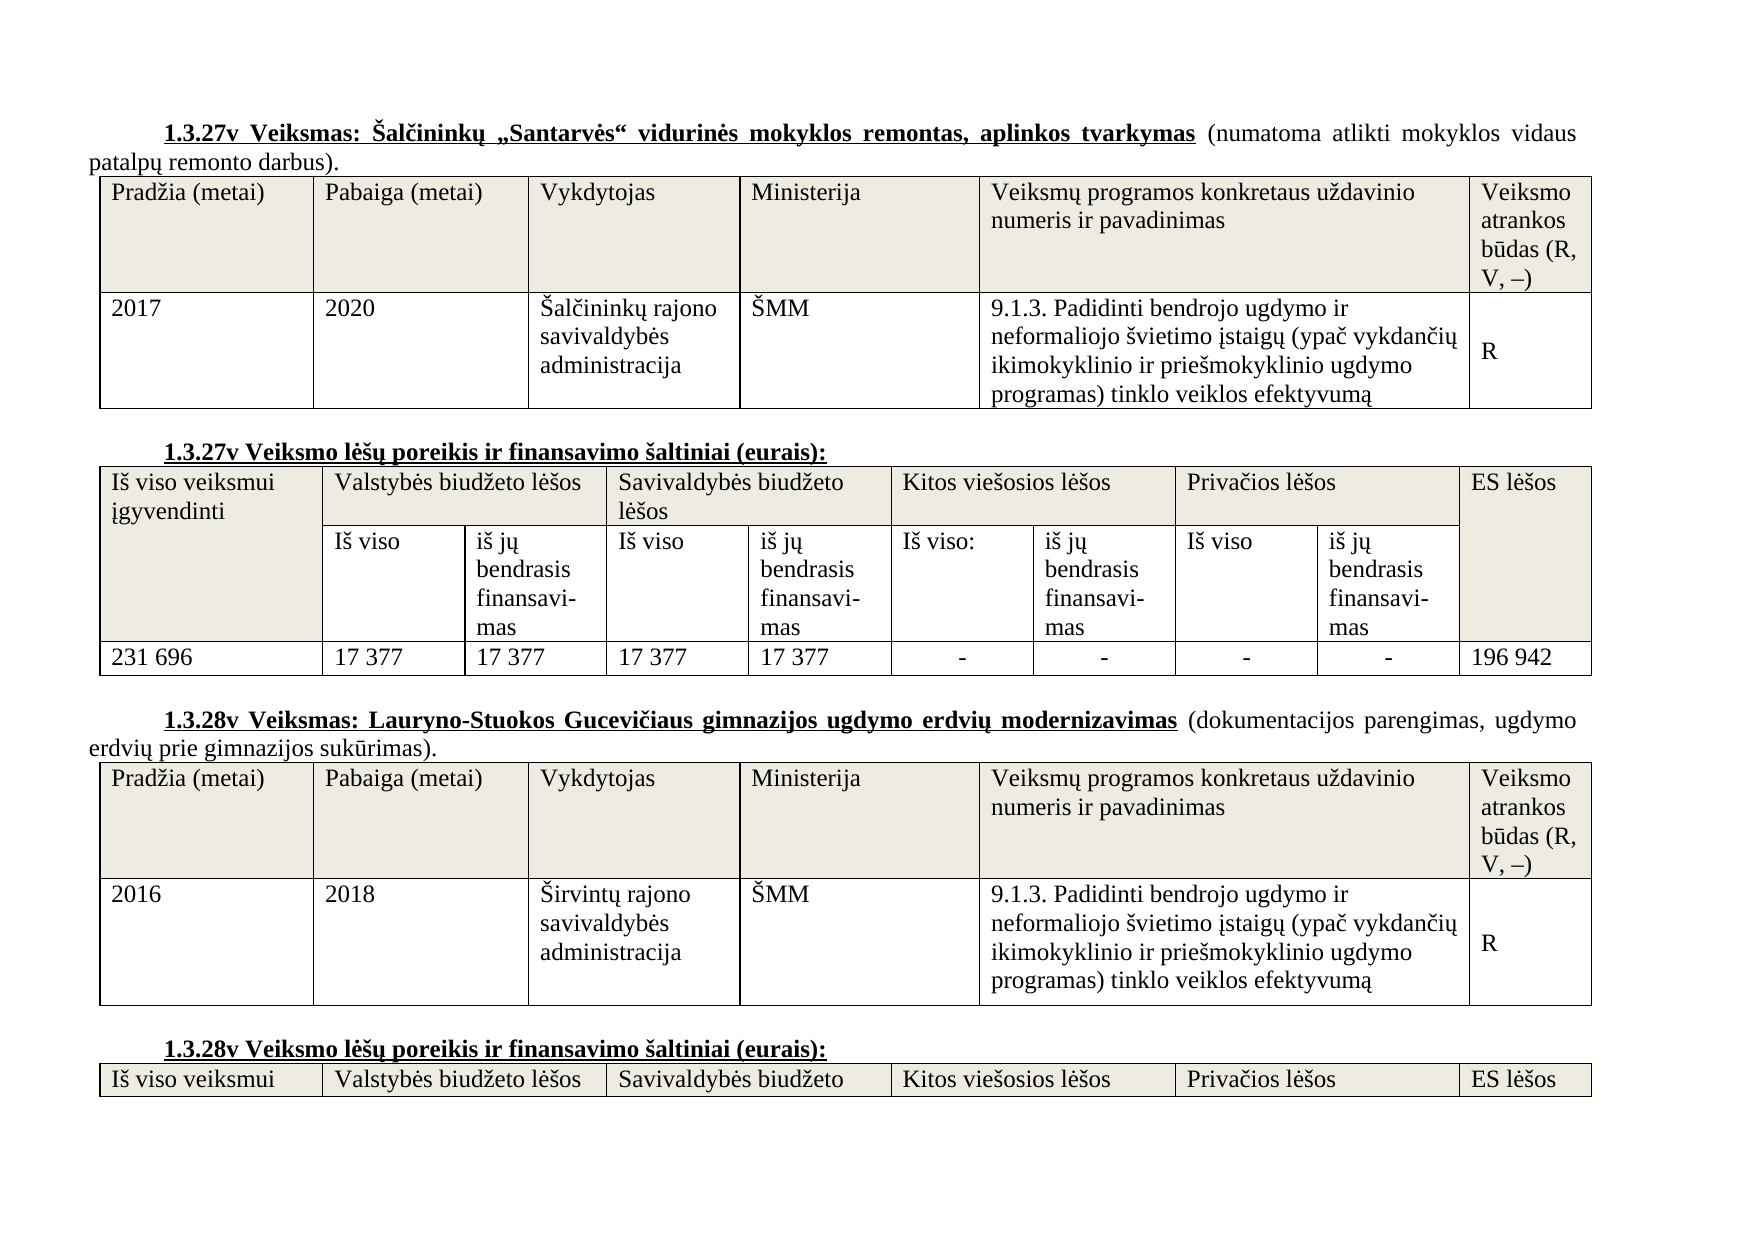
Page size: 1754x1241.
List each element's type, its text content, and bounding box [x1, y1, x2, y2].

table_cell 17 377 [466, 642, 606, 675]
table_header Valstybės biudžeto lėšos [323, 1064, 606, 1096]
table_header Vykdytojas [529, 177, 739, 292]
text 1.3.28v Veiksmas: Lauryno-Stuokos Gucevičiaus gimnazijos ugdymo erdvių modernizavimas (dokumentacijos parengimas, ugdymo erdvių prie gimnazijos sukūrimas). [89, 705, 1577, 762]
table_cell 2016 [101, 879, 313, 1005]
table_cell iš jų bendrasis finansavi- mas [749, 526, 891, 641]
table_cell Iš viso [323, 526, 464, 641]
table_header Privačios lėšos [1176, 467, 1459, 525]
table_header Ministerija [741, 177, 979, 292]
table_cell 17 377 [749, 642, 891, 675]
table_cell 2020 [314, 293, 528, 408]
table_cell Iš viso [1176, 526, 1317, 641]
table_cell Šalčininkų rajono savivaldybės administracija [529, 293, 739, 408]
table_cell 231 696 [101, 642, 322, 675]
table_cell 17 377 [323, 642, 464, 675]
table_header ES lėšos [1460, 467, 1591, 641]
table_header Pabaiga (metai) [314, 763, 528, 878]
table_cell - [892, 642, 1033, 675]
table_header Veiksmų programos konkretaus uždavinio numeris ir pavadinimas [980, 177, 1469, 292]
table_header Iš viso veiksmui įgyvendinti [101, 467, 322, 641]
table_cell Širvintų rajono savivaldybės administracija [529, 879, 739, 1005]
table_header Kitos viešosios lėšos [892, 467, 1175, 525]
table_header ES lėšos [1460, 1064, 1591, 1096]
table_header Savivaldybės biudžeto [607, 1064, 891, 1096]
table_cell - [1034, 642, 1175, 675]
table_cell R [1470, 879, 1591, 1005]
table_cell - [1176, 642, 1317, 675]
table_header Pabaiga (metai) [314, 177, 528, 292]
table_header Savivaldybės biudžeto lėšos [607, 467, 891, 525]
table_cell 17 377 [607, 642, 748, 675]
table_header Privačios lėšos [1176, 1064, 1459, 1096]
table_header Veiksmų programos konkretaus uždavinio numeris ir pavadinimas [980, 763, 1469, 878]
table_header Ministerija [741, 763, 979, 878]
table_cell iš jų bendrasis finansavi- mas [1034, 526, 1175, 641]
table_header Valstybės biudžeto lėšos [323, 467, 606, 525]
table_cell 196 942 [1460, 642, 1591, 675]
table_cell Iš viso: [892, 526, 1033, 641]
table_header Veiksmo atrankos būdas (R, V, –) [1470, 177, 1591, 292]
table_header Iš viso veiksmui [101, 1064, 322, 1096]
table_cell - [1318, 642, 1459, 675]
text 1.3.27v Veiksmas: Šalčininkų „Santarvės“ vidurinės mokyklos remontas, aplinkos tvarkymas (numatoma atlikti mokyklos vidaus patalpų remonto darbus). [89, 118, 1577, 176]
text 1.3.28v Veiksmo lėšų poreikis ir finansavimo šaltiniai (eurais): [89, 1034, 1577, 1063]
table_cell iš jų bendrasis finansavi- mas [1318, 526, 1459, 641]
table_cell 9.1.3. Padidinti bendrojo ugdymo ir neformaliojo švietimo įstaigų (ypač vykdančių ikimokyklinio ir priešmokyklinio ugdymo programas) tinklo veiklos efektyvumą [980, 293, 1469, 408]
table_cell iš jų bendrasis finansavi- mas [466, 526, 606, 641]
table_header Veiksmo atrankos būdas (R, V, –) [1470, 763, 1591, 878]
table_cell ŠMM [741, 293, 979, 408]
table_cell Iš viso [607, 526, 748, 641]
table_header Pradžia (metai) [101, 177, 313, 292]
table_cell 9.1.3. Padidinti bendrojo ugdymo ir neformaliojo švietimo įstaigų (ypač vykdančių ikimokyklinio ir priešmokyklinio ugdymo programas) tinklo veiklos efektyvumą [980, 879, 1469, 1005]
text 1.3.27v Veiksmo lėšų poreikis ir finansavimo šaltiniai (eurais): [89, 437, 1577, 466]
table_header Vykdytojas [529, 763, 739, 878]
table_cell 2017 [101, 293, 313, 408]
table_cell ŠMM [741, 879, 979, 1005]
table_header Kitos viešosios lėšos [892, 1064, 1175, 1096]
table_header Pradžia (metai) [101, 763, 313, 878]
table_cell R [1470, 293, 1591, 408]
table_cell 2018 [314, 879, 528, 1005]
